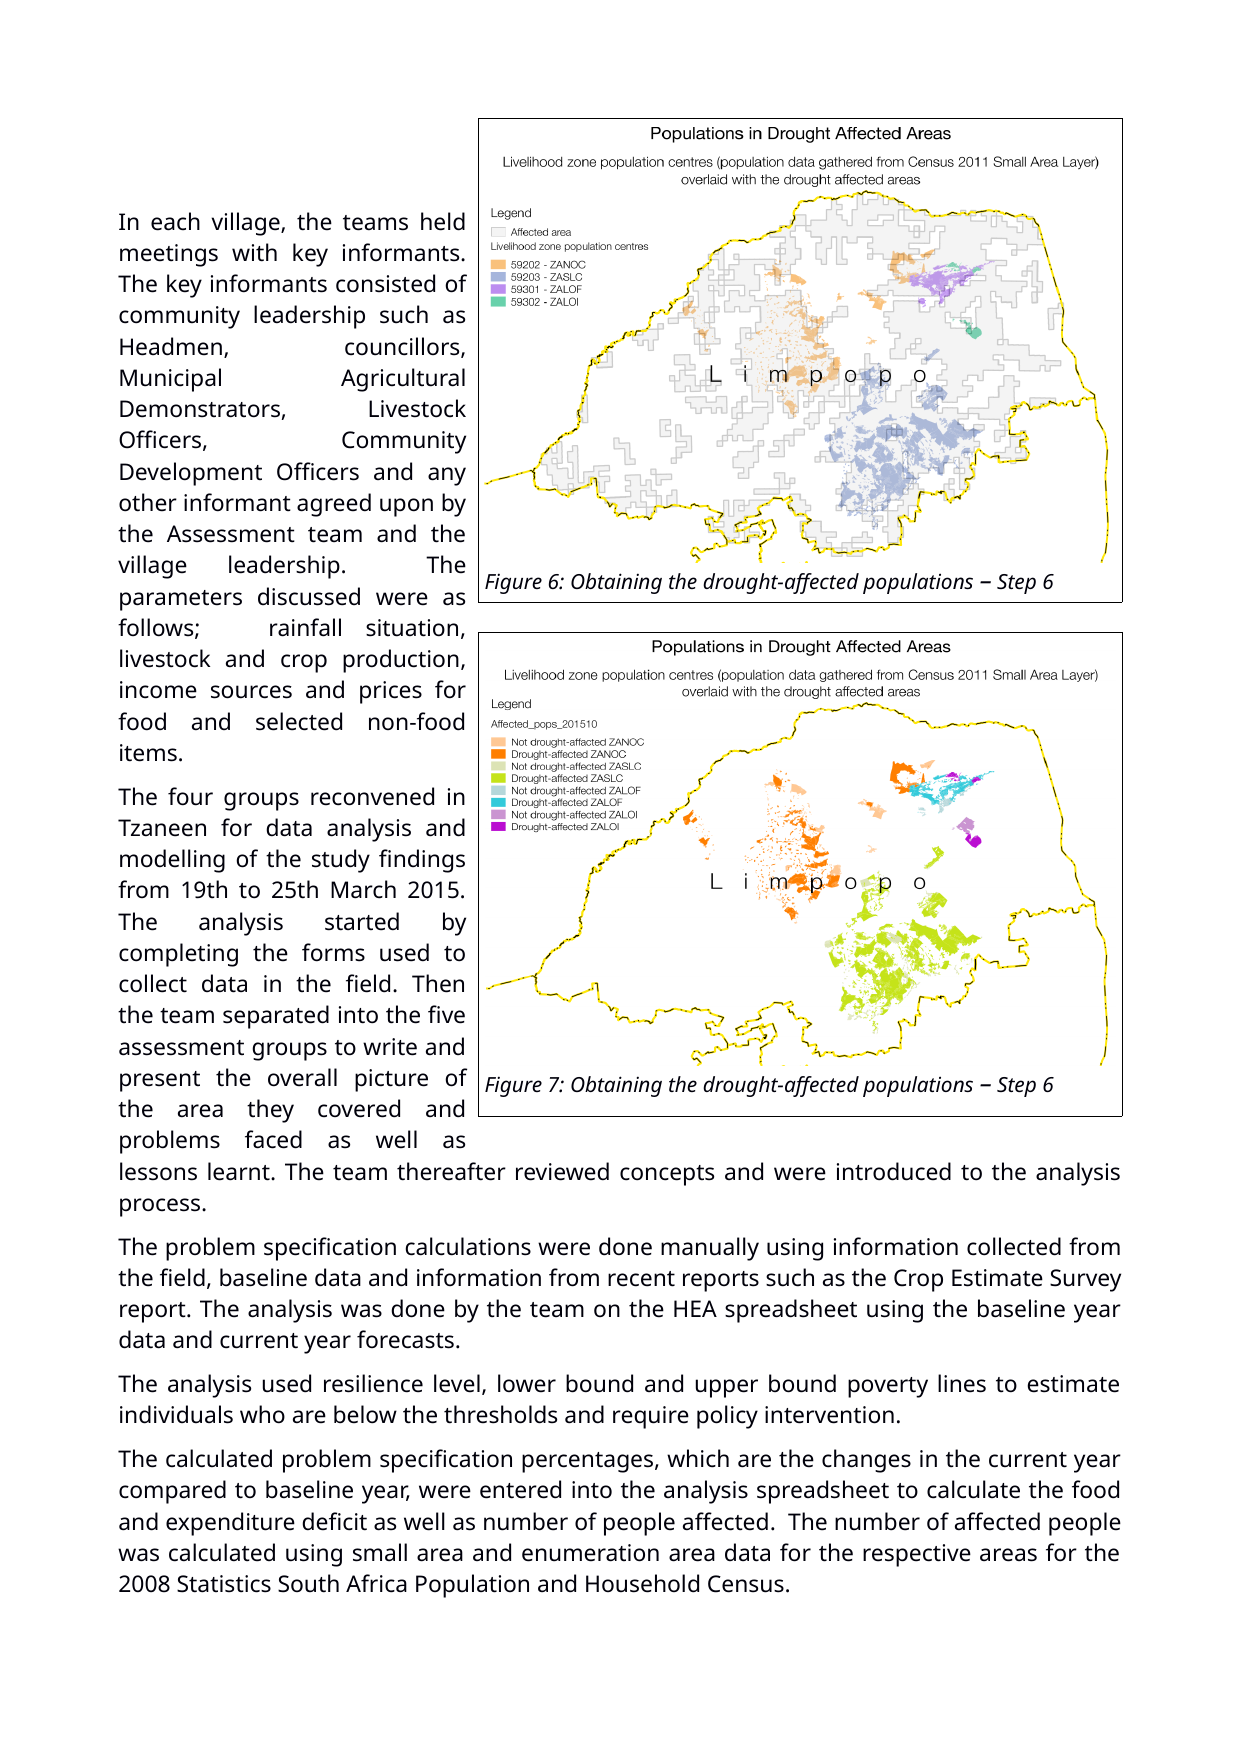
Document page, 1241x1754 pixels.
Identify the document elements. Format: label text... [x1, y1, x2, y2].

picture [485, 640, 1116, 1066]
text Figure 6: Obtaining the drought-affected populations – Step 6 [484, 563, 1116, 596]
text The four groups reconvened in Tzaneen for data analysis and modelling of the study findings from 19th to 25th March 2015. The analysis started by completing the forms used to collect data in the field. Then the team separated into the five assessment groups to write and present the overall picture of the area they covered and problems faced as well as lessons learnt. The team thereafter reviewed concepts and were introduced to the analysis process. [118, 1066, 1122, 1218]
text The analysis used resilience level, lower bound and upper bound poverty lines to estimate individuals who are below the thresholds and require policy intervention. [118, 1368, 1122, 1431]
text The calculated problem specification percentages, which are the changes in the current year compared to baseline year, were entered into the analysis spreadsheet to calculate the food and expenditure deficit as well as number of people affected. The number of affected people was calculated using small area and enumeration area data for the respective areas for the 2008 Statistics South Africa Population and Household Census. [118, 1443, 1122, 1599]
text The problem specification calculations were done manually using information collected from the field, baseline data and information from recent reports such as the Crop Estimate Survey report. The analysis was done by the team on the HEA spreadsheet using the baseline year data and current year forecasts. [118, 1231, 1122, 1356]
picture [484, 127, 1117, 563]
text Figure 7: Obtaining the drought-affected populations – Step 6 [484, 650, 1116, 1099]
text In each village, the teams held meetings with key informants. The key informants consisted of community leadership such as Headmen, councillors, Municipal Agricultural Demonstrators, Livestock Officers, Community Development Officers and any other informant agreed upon by the Assessment team and the village leadership. The parameters discussed were as follows; rainfall situation, livestock and crop production, income sources and prices for food and selected non-food items. [118, 563, 1122, 768]
